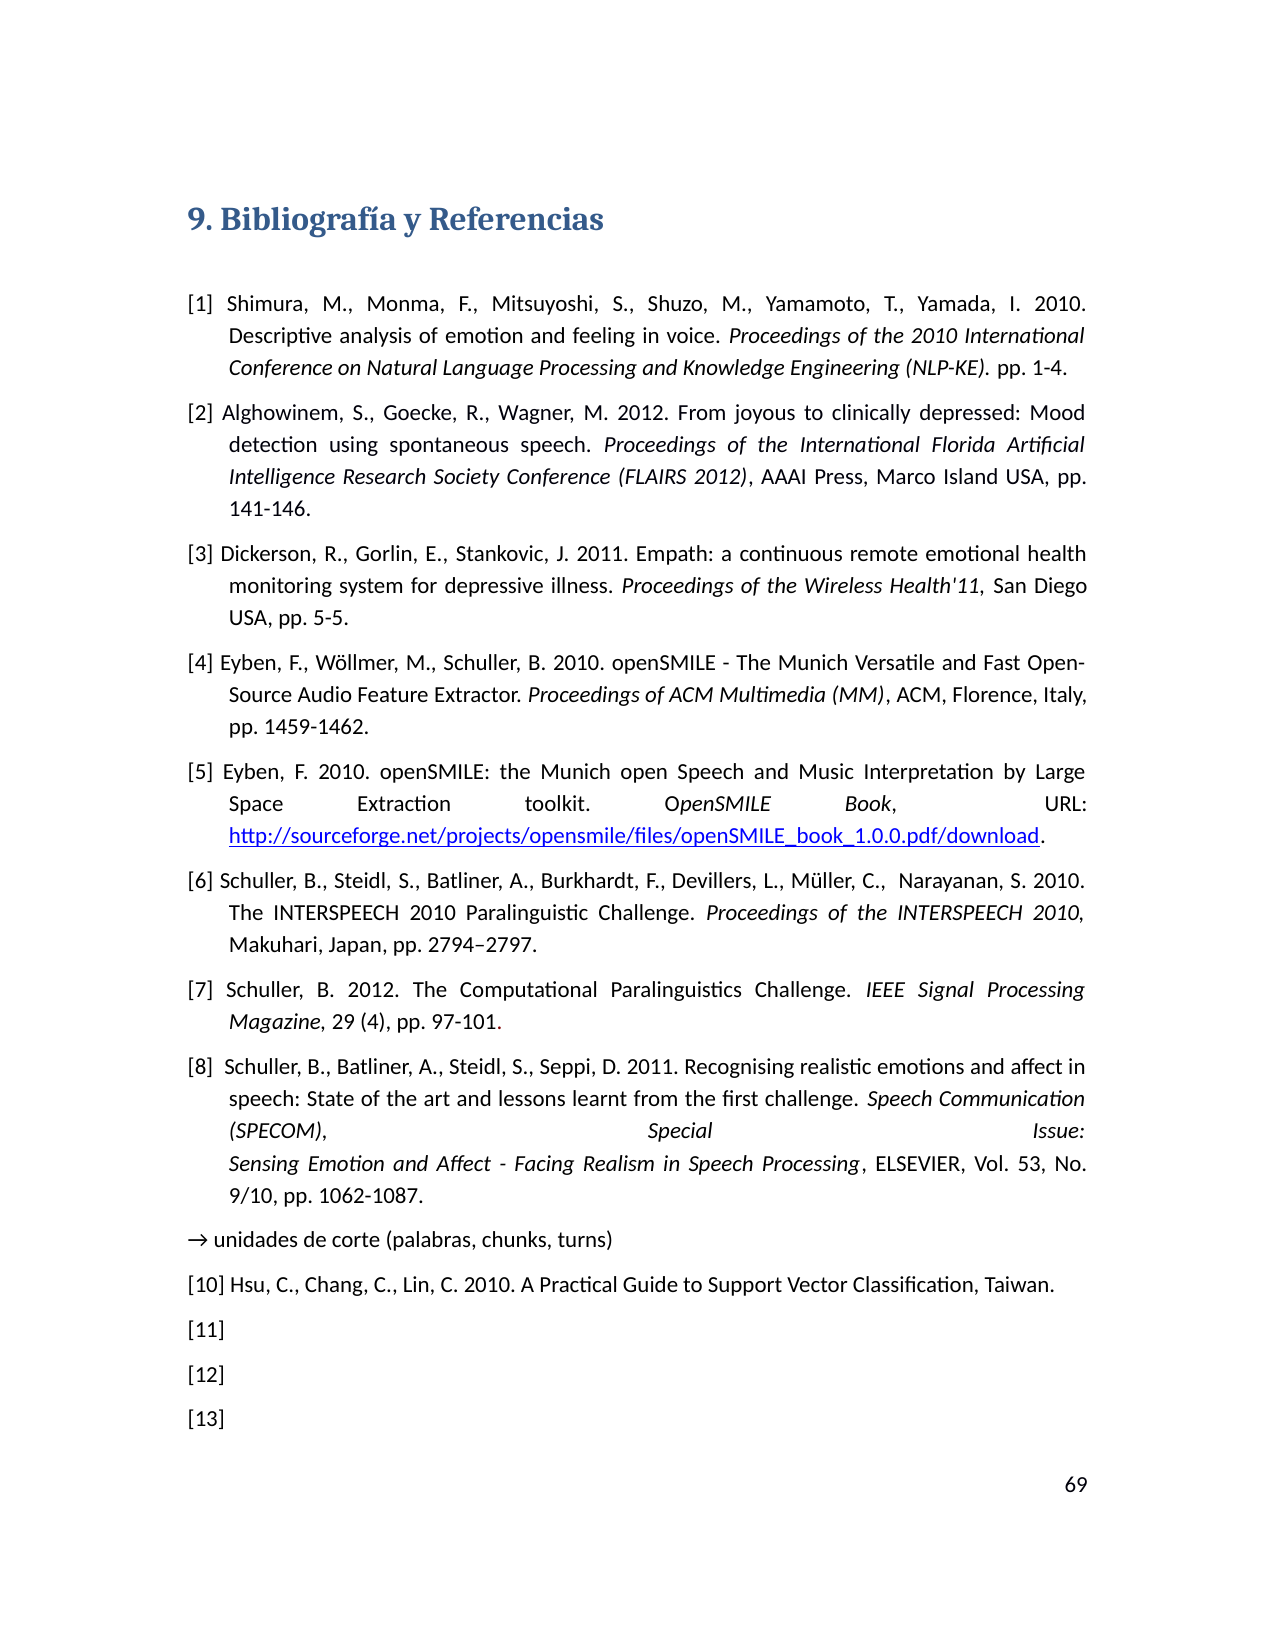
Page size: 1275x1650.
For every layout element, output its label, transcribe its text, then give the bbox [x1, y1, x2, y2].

text [5] Eyben, F. 2010. openSMILE: the Munich open Speech and Music Interpretation by Large Space Extraction toolkit. OpenSMILE Book, URL: http://sourceforge.net/projects/opensmile/files/openSMILE_book_1.0.0.pdf/download. [187, 757, 1087, 849]
subtitle 9. Bibliografía y Referencias [187, 200, 1087, 238]
text [2] Alghowinem, S., Goecke, R., Wagner, M. 2012. From joyous to clinically depressed: Mood detection using spontaneous speech. Proceedings of the International Florida Artificial Intelligence Research Society Conference (FLAIRS 2012), AAAI Press, Marco Island USA, pp. 141-146. [187, 398, 1087, 522]
text [10] Hsu, C., Chang, C., Lin, C. 2010. A Practical Guide to Support Vector Classification, Taiwan. [187, 1270, 1087, 1298]
text [11] [187, 1315, 1087, 1343]
text [1] Shimura, M., Monma, F., Mitsuyoshi, S., Shuzo, M., Yamamoto, T., Yamada, I. 2010. Descriptive analysis of emotion and feeling in voice. Proceedings of the 2010 International Conference on Natural Language Processing and Knowledge Engineering (NLP-KE). pp. 1-4. [187, 289, 1087, 381]
text [13] [187, 1404, 1087, 1432]
text [4] Eyben, F., Wöllmer, M., Schuller, B. 2010. openSMILE - The Munich Versatile and Fast Open-Source Audio Feature Extractor. Proceedings of ACM Multimedia (MM), ACM, Florence, Italy, pp. 1459-1462. [187, 648, 1087, 741]
text [6] Schuller, B., Steidl, S., Batliner, A., Burkhardt, F., Devillers, L., Müller, C., Narayanan, S. 2010. The INTERSPEECH 2010 Paralinguistic Challenge. Proceedings of the INTERSPEECH 2010, Makuhari, Japan, pp. 2794–2797. [187, 866, 1087, 959]
text [3] Dickerson, R., Gorlin, E., Stankovic, J. 2011. Empath: a continuous remote emotional health monitoring system for depressive illness. Proceedings of the Wireless Health'11, San Diego USA, pp. 5-5. [187, 539, 1087, 631]
text [12] [187, 1360, 1087, 1388]
text [8] Schuller, B., Batliner, A., Steidl, S., Seppi, D. 2011. Recognising realistic emotions and affect in speech: State of the art and lessons learnt from the first challenge. Speech Communication (SPECOM), Special Issue: Sensing Emotion and Affect - Facing Realism in Speech Processing, ELSEVIER, Vol. 53, No. 9/10, pp. 1062-1087. [187, 1052, 1087, 1209]
text [7] Schuller, B. 2012. The Computational Paralinguistics Challenge. IEEE Signal Processing Magazine, 29 (4), pp. 97-101. [187, 975, 1087, 1036]
text → unidades de corte (palabras, chunks, turns) [187, 1226, 1087, 1254]
